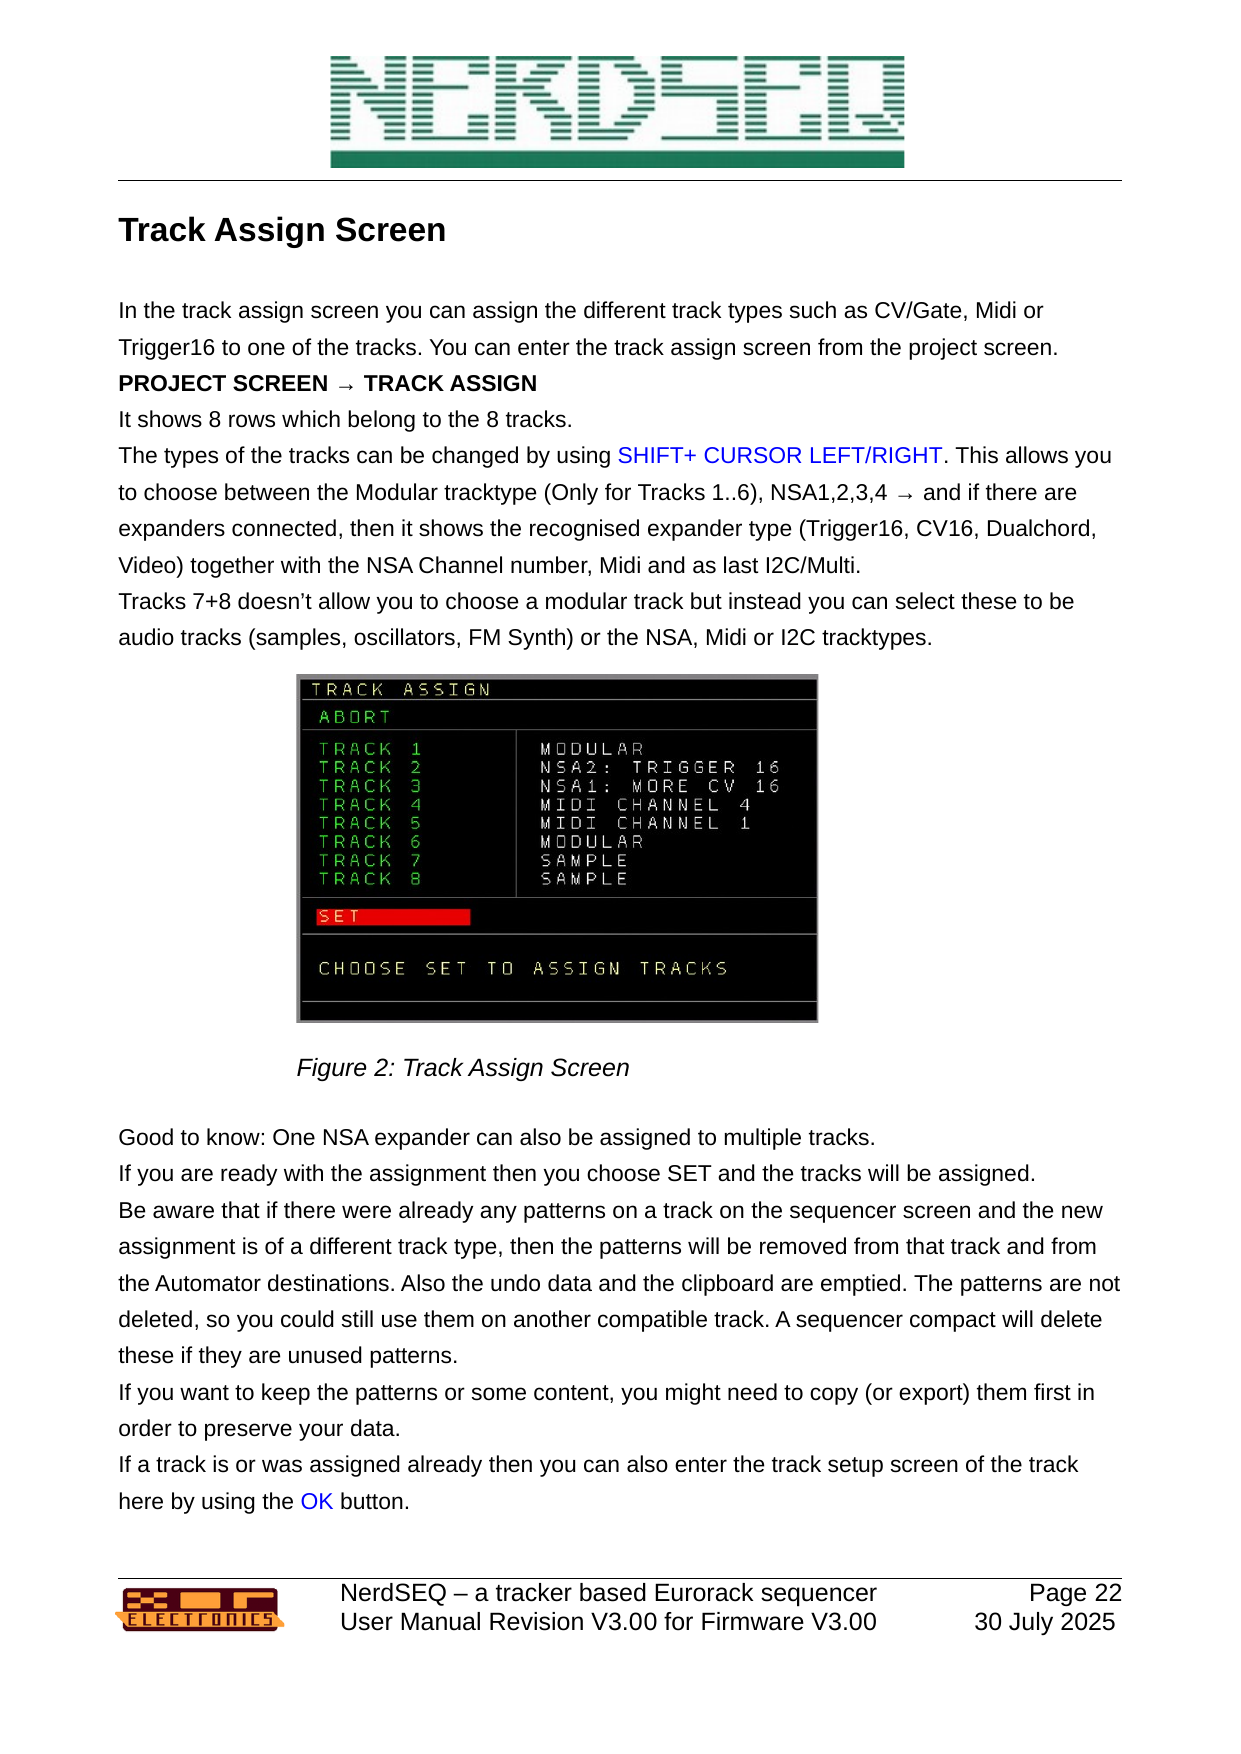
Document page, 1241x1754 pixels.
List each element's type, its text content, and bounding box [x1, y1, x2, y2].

text The types of the tracks can be changed by using SHIFT+ CURSOR LEFT/RIGHT. This allows you to choose between the Modular tracktype (Only for Tracks 1..6), NSA1,2,3,4 → and if there are expanders connected, then it shows the recognised expander type (Trigger16, CV16, Dualchord, Video) together with the NSA Channel number, Midi and as last I2C/Multi. [118, 442, 1122, 578]
text If you are ready with the assignment then you choose SET and the tracks will be assigned. [118, 1160, 1122, 1187]
text If a track is or was assigned already then you can also enter the track setup screen of the track here by using the OK button. [118, 1451, 1122, 1514]
picture [115, 1584, 285, 1634]
text Good to know: One NSA expander can also be assigned to multiple tracks. [118, 661, 1122, 1150]
text If you want to keep the patterns or some content, you might need to copy (or export) them first in order to preserve your data. [118, 1378, 1122, 1441]
text Tracks 7+8 doesn’t allow you to choose a modular track but instead you can select these to be audio tracks (samples, oscillators, FM Synth) or the NSA, Midi or I2C tracktypes. [118, 588, 1122, 651]
text Figure 2: Track Assign Screen [296, 1053, 974, 1082]
picture [330, 56, 905, 168]
text In the track assign screen you can assign the different track types such as CV/Gate, Midi or Trigger16 to one of the tracks. You can enter the track assign screen from the project screen. [118, 297, 1122, 360]
picture [296, 674, 819, 1023]
text Be aware that if there were already any patterns on a track on the sequencer screen and the new assignment is of a different track type, then the patterns will be removed from that track and from the Automator destinations. Also the undo data and the clipboard are emptied. The patterns are not deleted, so you could still use them on another compatible track. A sequencer compact will delete these if they are unused patterns. [118, 1197, 1122, 1368]
text PROJECT SCREEN → TRACK ASSIGN [118, 370, 1122, 396]
text It shows 8 rows which belong to the 8 tracks. [118, 406, 1122, 432]
subtitle Track Assign Screen [118, 209, 1122, 248]
